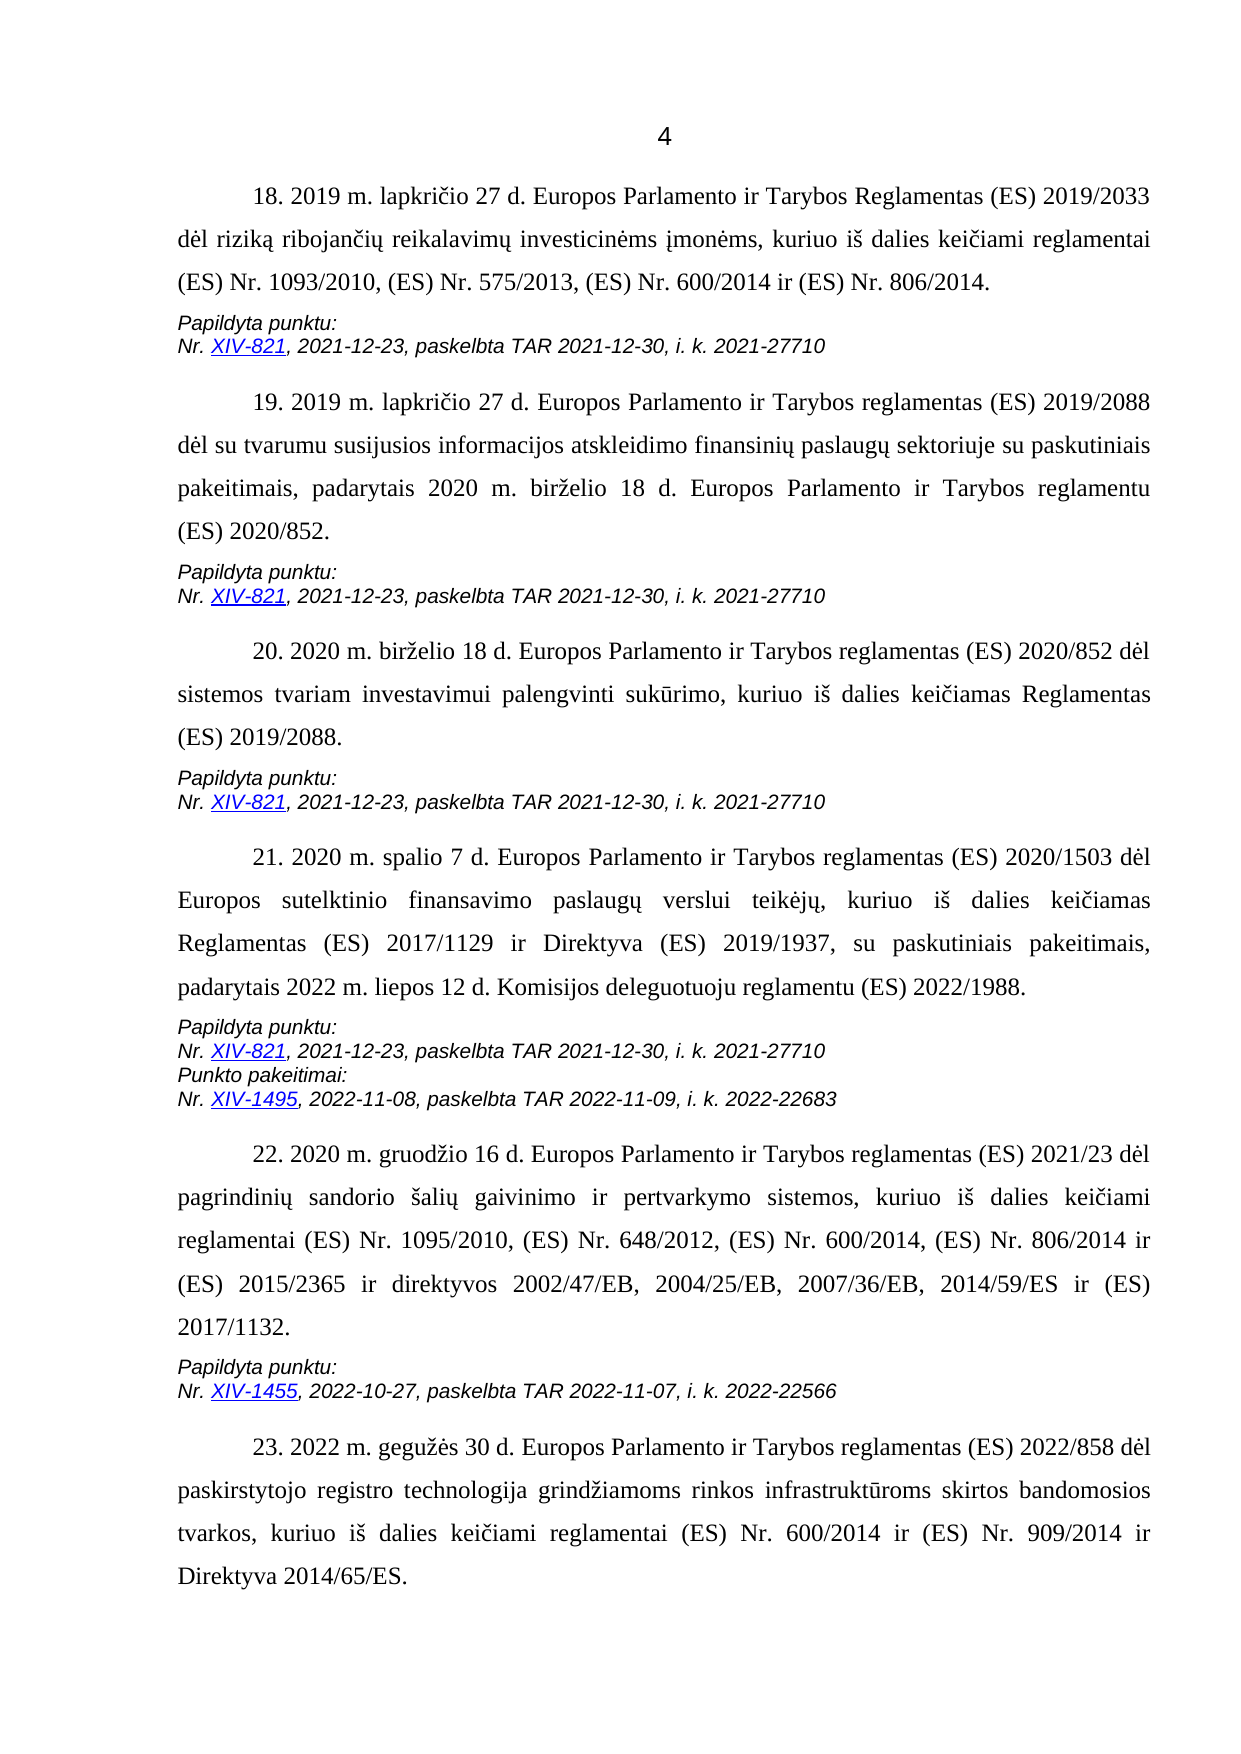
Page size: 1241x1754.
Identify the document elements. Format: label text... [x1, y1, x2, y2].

text Nr. XIV-821, 2021-12-23, paskelbta TAR 2021-12-30, i. k. 2021-27710 [177, 334, 1152, 358]
text 18. 2019 m. lapkričio 27 d. Europos Parlamento ir Tarybos Reglamentas (ES) 2019/2033 dėl riziką ribojančių reikalavimų investicinėms įmonėms, kuriuo iš dalies keičiami reglamentai (ES) Nr. 1093/2010, (ES) Nr. 575/2013, (ES) Nr. 600/2014 ir (ES) Nr. 806/2014. [177, 181, 1152, 296]
text 21. 2020 m. spalio 7 d. Europos Parlamento ir Tarybos reglamentas (ES) 2020/1503 dėl Europos sutelktinio finansavimo paslaugų verslui teikėjų, kuriuo iš dalies keičiamas Reglamentas (ES) 2017/1129 ir Direktyva (ES) 2019/1937, su paskutiniais pakeitimais, padarytais 2022 m. liepos 12 d. Komisijos deleguotuoju reglamentu (ES) 2022/1988. [177, 842, 1152, 1000]
text Papildyta punktu: [177, 1355, 1152, 1379]
text Nr. XIV-821, 2021-12-23, paskelbta TAR 2021-12-30, i. k. 2021-27710 [177, 583, 1152, 607]
text 22. 2020 m. gruodžio 16 d. Europos Parlamento ir Tarybos reglamentas (ES) 2021/23 dėl pagrindinių sandorio šalių gaivinimo ir pertvarkymo sistemos, kuriuo iš dalies keičiami reglamentai (ES) Nr. 1095/2010, (ES) Nr. 648/2012, (ES) Nr. 600/2014, (ES) Nr. 806/2014 ir (ES) 2015/2365 ir direktyvos 2002/47/EB, 2004/25/EB, 2007/36/EB, 2014/59/ES ir (ES) 2017/1132. [177, 1139, 1152, 1341]
text Nr. XIV-1495, 2022-11-08, paskelbta TAR 2022-11-09, i. k. 2022-22683 [177, 1087, 1152, 1111]
text 23. 2022 m. gegužės 30 d. Europos Parlamento ir Tarybos reglamentas (ES) 2022/858 dėl paskirstytojo registro technologija grindžiamoms rinkos infrastruktūroms skirtos bandomosios tvarkos, kuriuo iš dalies keičiami reglamentai (ES) Nr. 600/2014 ir (ES) Nr. 909/2014 ir Direktyva 2014/65/ES. [177, 1432, 1152, 1590]
text Punkto pakeitimai: [177, 1063, 1152, 1087]
text Nr. XIV-821, 2021-12-23, paskelbta TAR 2021-12-30, i. k. 2021-27710 [177, 1039, 1152, 1063]
text Papildyta punktu: [177, 1015, 1152, 1039]
text Nr. XIV-1455, 2022-10-27, paskelbta TAR 2022-11-07, i. k. 2022-22566 [177, 1379, 1152, 1403]
text Nr. XIV-821, 2021-12-23, paskelbta TAR 2021-12-30, i. k. 2021-27710 [177, 789, 1152, 813]
text 19. 2019 m. lapkričio 27 d. Europos Parlamento ir Tarybos reglamentas (ES) 2019/2088 dėl su tvarumu susijusios informacijos atskleidimo finansinių paslaugų sektoriuje su paskutiniais pakeitimais, padarytais 2020 m. birželio 18 d. Europos Parlamento ir Tarybos reglamentu (ES) 2020/852. [177, 387, 1152, 545]
text Papildyta punktu: [177, 310, 1152, 334]
text 20. 2020 m. birželio 18 d. Europos Parlamento ir Tarybos reglamentas (ES) 2020/852 dėl sistemos tvariam investavimui palengvinti sukūrimo, kuriuo iš dalies keičiamas Reglamentas (ES) 2019/2088. [177, 636, 1152, 751]
text Papildyta punktu: [177, 766, 1152, 789]
text Papildyta punktu: [177, 559, 1152, 583]
